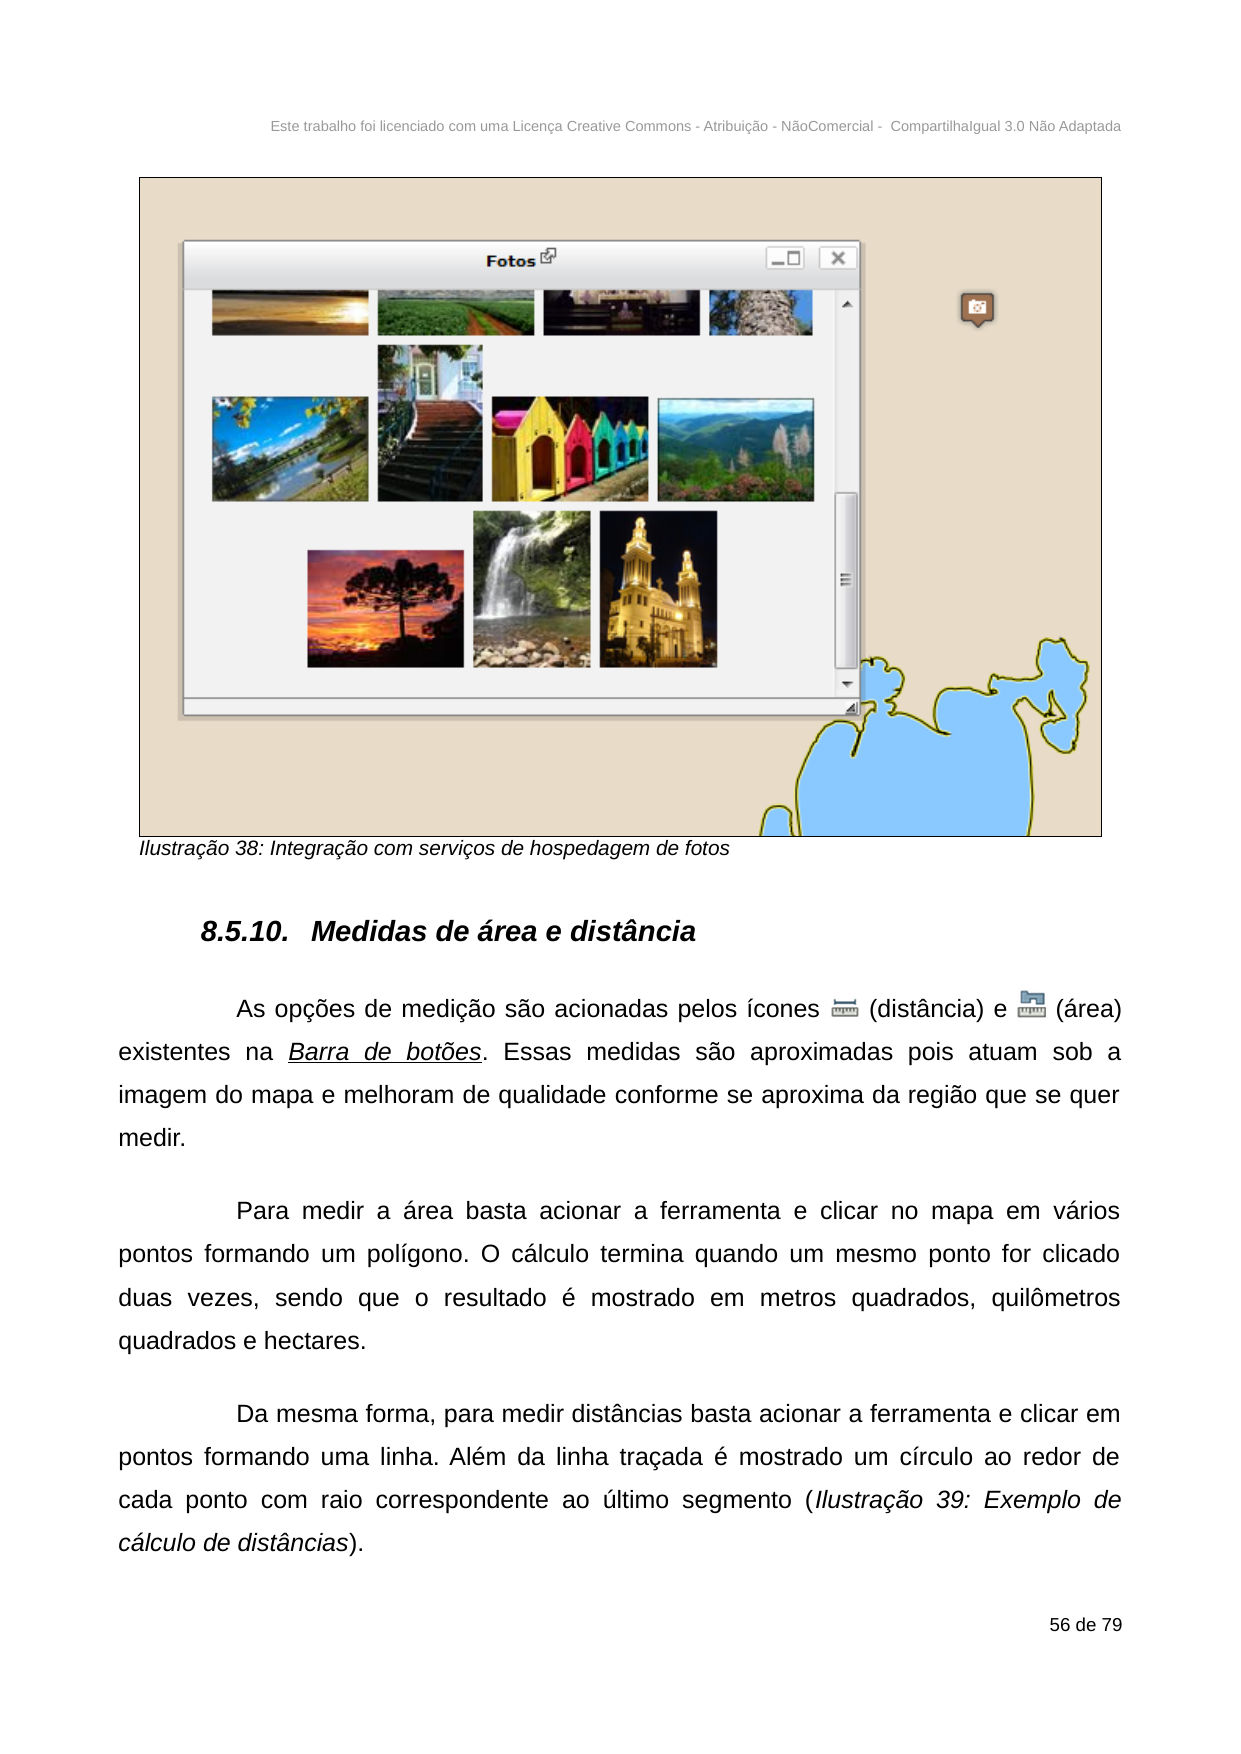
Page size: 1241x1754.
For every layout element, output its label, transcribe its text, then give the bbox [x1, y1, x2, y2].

text As opções de medição são acionadas pelos ícones (distância) e (área) existentes na Barra de botões. Essas medidas são aproximadas pois atuam sob a imagem do mapa e melhoram de qualidade conforme se aproxima da região que se quer medir. [118, 989, 1122, 1152]
picture [1016, 988, 1047, 1018]
picture [830, 995, 860, 1018]
subtitle Medidas de área e distância [163, 914, 1122, 947]
text Da mesma forma, para medir distâncias basta acionar a ferramenta e clicar em pontos formando uma linha. Além da linha traçada é mostrado um círculo ao redor de cada ponto com raio correspondente ao último segmento (Ilustração 39: Exemplo de cálculo de distâncias). [118, 1399, 1122, 1557]
picture [140, 178, 1101, 836]
text Para medir a área basta acionar a ferramenta e clicar no mapa em vários pontos formando um polígono. O cálculo termina quando um mesmo ponto for clicado duas vezes, sendo que o resultado é mostrado em metros quadrados, quilômetros quadrados e hectares. [118, 1196, 1122, 1354]
text Ilustração 38: Integração com serviços de hospedagem de fotos [139, 837, 1101, 860]
